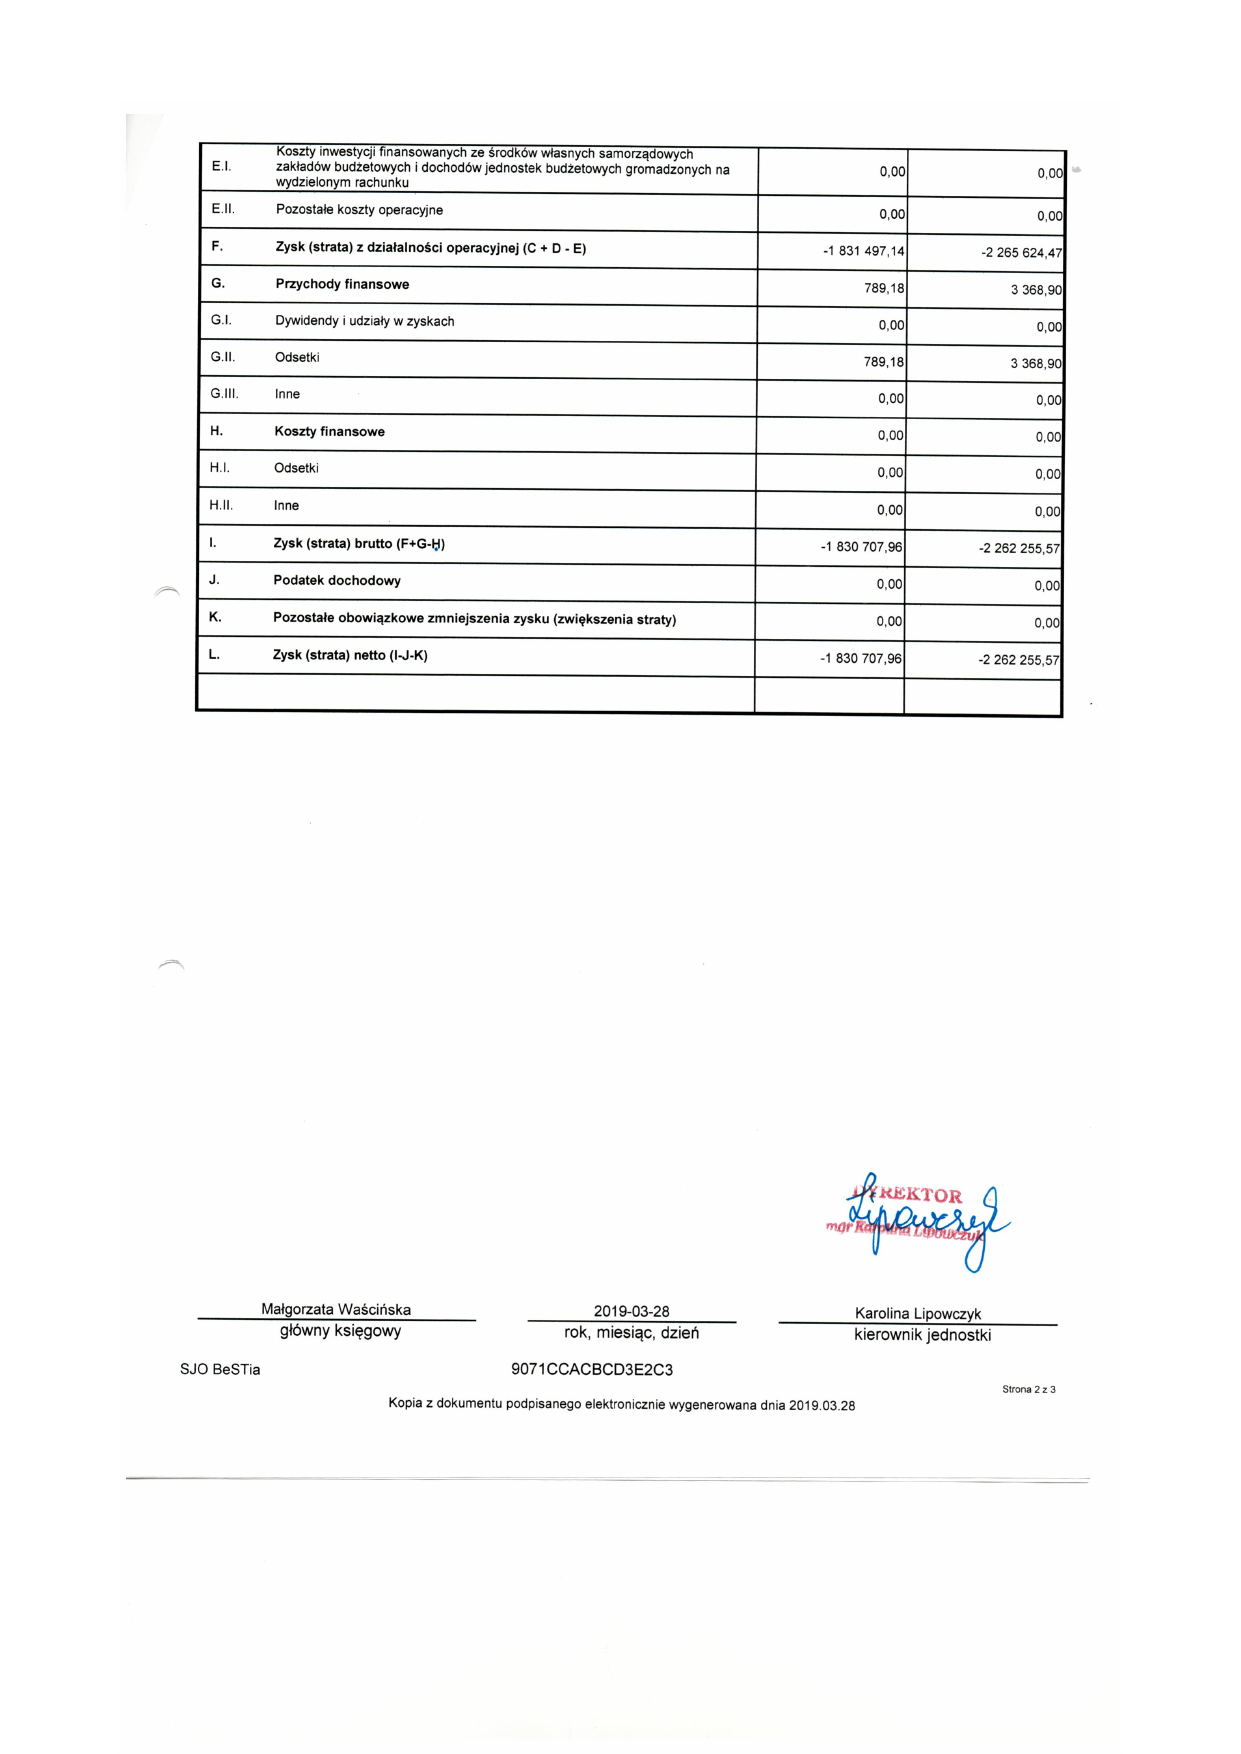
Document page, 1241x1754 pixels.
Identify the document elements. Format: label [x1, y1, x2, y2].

picture [118, 100, 1123, 1754]
